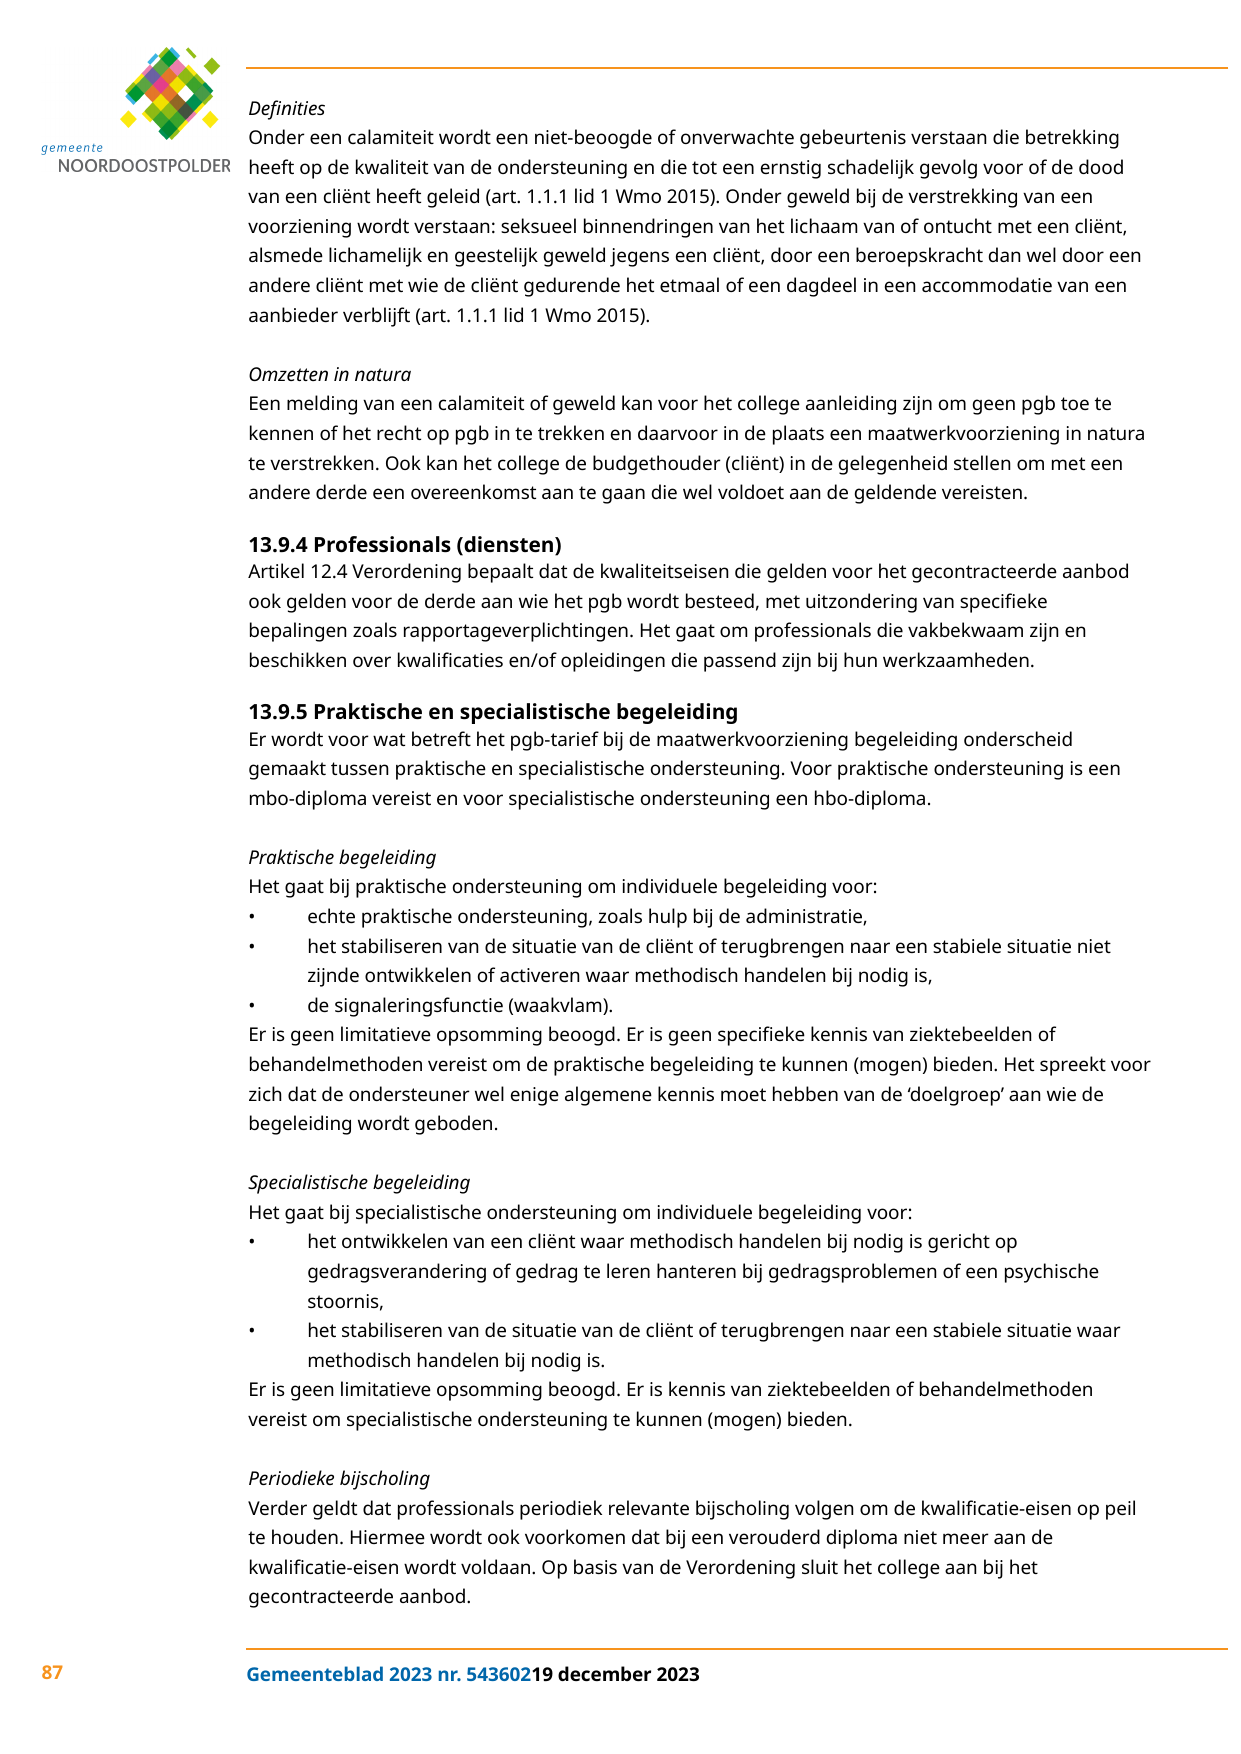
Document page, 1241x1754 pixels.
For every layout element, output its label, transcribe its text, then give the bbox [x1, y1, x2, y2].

text Onder een calamiteit wordt een niet-beoogde of onverwachte gebeurtenis verstaan die betrekking heeft op de kwaliteit van de ondersteuning en die tot een ernstig schadelijk gevolg voor of de dood van een cliënt heeft geleid (art. 1.1.1 lid 1 Wmo 2015). Onder geweld bij de verstrekking van een voorziening wordt verstaan: seksueel binnendringen van het lichaam van of ontucht met een cliënt, alsmede lichamelijk en geestelijk geweld jegens een cliënt, door een beroepskracht dan wel door een andere cliënt met wie de cliënt gedurende het etmaal of een dagdeel in een accommodatie van een aanbieder verblijft (art. 1.1.1 lid 1 Wmo 2015). [248, 124, 1152, 328]
list het stabiliseren van de situatie van de cliënt of terugbrengen naar een stabiele situatie waar methodisch handelen bij nodig is. [248, 1317, 1152, 1373]
list de signaleringsfunctie (waakvlam). [248, 992, 1152, 1018]
text 13.9.5 Praktische en specialistische begeleiding [248, 697, 1152, 726]
text 13.9.4 Professionals (diensten) [248, 530, 1152, 558]
text Periodieke bijscholing [248, 1465, 1152, 1491]
text Praktische begeleiding [248, 844, 1152, 870]
text Een melding van een calamiteit of geweld kan voor het college aanleiding zijn om geen pgb toe te kennen of het recht op pgb in te trekken en daarvoor in de plaats een maatwerkvoorziening in natura te verstrekken. Ook kan het college de budgethouder (cliënt) in de gelegenheid stellen om met een andere derde een overeenkomst aan te gaan die wel voldoet aan de geldende vereisten. [248, 391, 1152, 505]
list echte praktische ondersteuning, zoals hulp bij de administratie, [248, 903, 1152, 929]
text Het gaat bij specialistische ondersteuning om individuele begeleiding voor: [248, 1199, 1152, 1225]
text Het gaat bij praktische ondersteuning om individuele begeleiding voor: [248, 874, 1152, 899]
picture [41, 47, 231, 172]
text Verder geldt dat professionals periodiek relevante bijscholing volgen om de kwalificatie-eisen op peil te houden. Hiermee wordt ook voorkomen dat bij een verouderd diploma niet meer aan de kwalificatie-eisen wordt voldaan. Op basis van de Verordening sluit het college aan bij het gecontracteerde aanbod. [248, 1495, 1152, 1609]
text Omzetten in natura [248, 361, 1152, 387]
list het stabiliseren van de situatie van de cliënt of terugbrengen naar een stabiele situatie niet zijnde ontwikkelen of activeren waar methodisch handelen bij nodig is, [248, 933, 1152, 988]
text Artikel 12.4 Verordening bepaalt dat de kwaliteitseisen die gelden voor het gecontracteerde aanbod ook gelden voor de derde aan wie het pgb wordt besteed, met uitzondering van specifieke bepalingen zoals rapportageverplichtingen. Het gaat om professionals die vakbekwaam zijn en beschikken over kwalificaties en/of opleidingen die passend zijn bij hun werkzaamheden. [248, 558, 1152, 673]
text Er is geen limitatieve opsomming beoogd. Er is kennis van ziektebeelden of behandelmethoden vereist om specialistische ondersteuning te kunnen (mogen) bieden. [248, 1377, 1152, 1432]
text Er is geen limitatieve opsomming beoogd. Er is geen specifieke kennis van ziektebeelden of behandelmethoden vereist om de praktische begeleiding te kunnen (mogen) bieden. Het spreekt voor zich dat de ondersteuner wel enige algemene kennis moet hebben van de ‘doelgroep’ aan wie de begeleiding wordt geboden. [248, 1022, 1152, 1136]
text Definities [248, 95, 1152, 121]
text Er wordt voor wat betreft het pgb-tarief bij de maatwerkvoorziening begeleiding onderscheid gemaakt tussen praktische en specialistische ondersteuning. Voor praktische ondersteuning is een mbo-diploma vereist en voor specialistische ondersteuning een hbo-diploma. [248, 726, 1152, 811]
list het ontwikkelen van een cliënt waar methodisch handelen bij nodig is gericht op gedragsverandering of gedrag te leren hanteren bij gedragsproblemen of een psychische stoornis, [248, 1229, 1152, 1314]
text Specialistische begeleiding [248, 1169, 1152, 1195]
